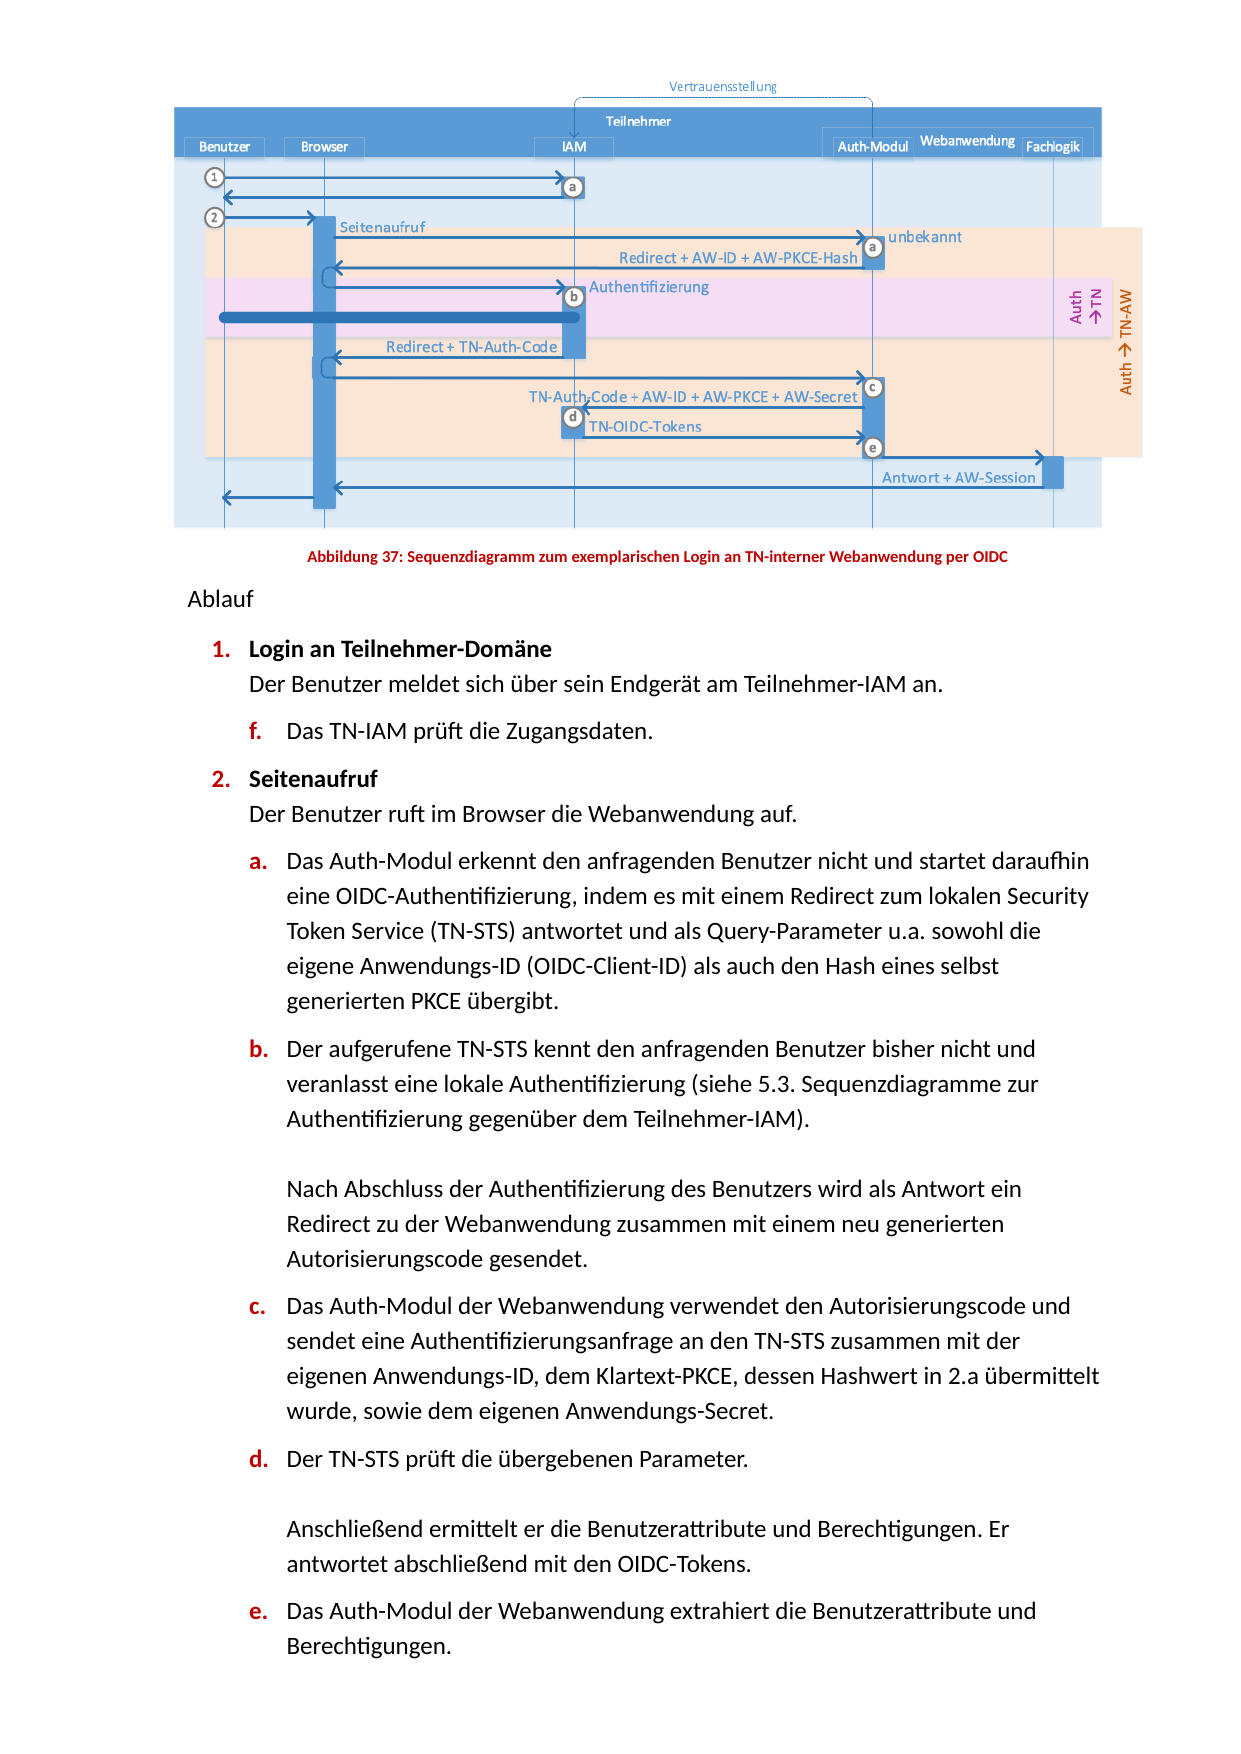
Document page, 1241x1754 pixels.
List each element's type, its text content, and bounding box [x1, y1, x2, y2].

list Seitenaufruf Der Benutzer ruft im Browser die Webanwendung auf. [211, 763, 1104, 828]
list Das Auth-Modul der Webanwendung verwendet den Autorisierungscode und sendet eine Authentifizierungsanfrage an den TN-STS zusammen mit der eigenen Anwendungs-ID, dem Klartext-PKCE, dessen Hashwert in 2.a übermittelt wurde, sowie dem eigenen Anwendungs-Secret. [249, 1290, 1106, 1426]
list Das TN-IAM prüft die Zugangsdaten. [249, 715, 1106, 746]
text Abbildung 37: Sequenzdiagramm zum exemplarischen Login an TN-interner Webanwendung per OIDC [169, 534, 1146, 566]
picture [168, 75, 1147, 534]
list Der TN-STS prüft die übergebenen Parameter. Anschließend ermittelt er die Benutzerattribute und Berechtigungen. Er antwortet abschließend mit den OIDC-Tokens. [249, 1443, 1106, 1578]
list Das Auth-Modul erkennt den anfragenden Benutzer nicht und startet daraufhin eine OIDC-Authentifizierung, indem es mit einem Redirect zum lokalen Security Token Service (TN-STS) antwortet und als Query-Parameter u.a. sowohl die eigene Anwendungs-ID (OIDC-Client-ID) als auch den Hash eines selbst generierten PKCE übergibt. [249, 845, 1106, 1016]
list Das Auth-Modul der Webanwendung extrahiert die Benutzerattribute und Berechtigungen. [249, 1595, 1106, 1661]
list Der aufgerufene TN-STS kennt den anfragenden Benutzer bisher nicht und veranlasst eine lokale Authentifizierung (siehe 5.3. Sequenzdiagramme zur Authentifizierung gegenüber dem Teilnehmer-IAM). Nach Abschluss der Authentifizierung des Benutzers wird als Antwort ein Redirect zu der Webanwendung zusammen mit einem neu generierten Autorisierungscode gesendet. [249, 1033, 1106, 1273]
text Ablauf [187, 534, 1165, 614]
list Login an Teilnehmer-Domäne Der Benutzer meldet sich über sein Endgerät am Teilnehmer-IAM an. [211, 633, 1104, 698]
